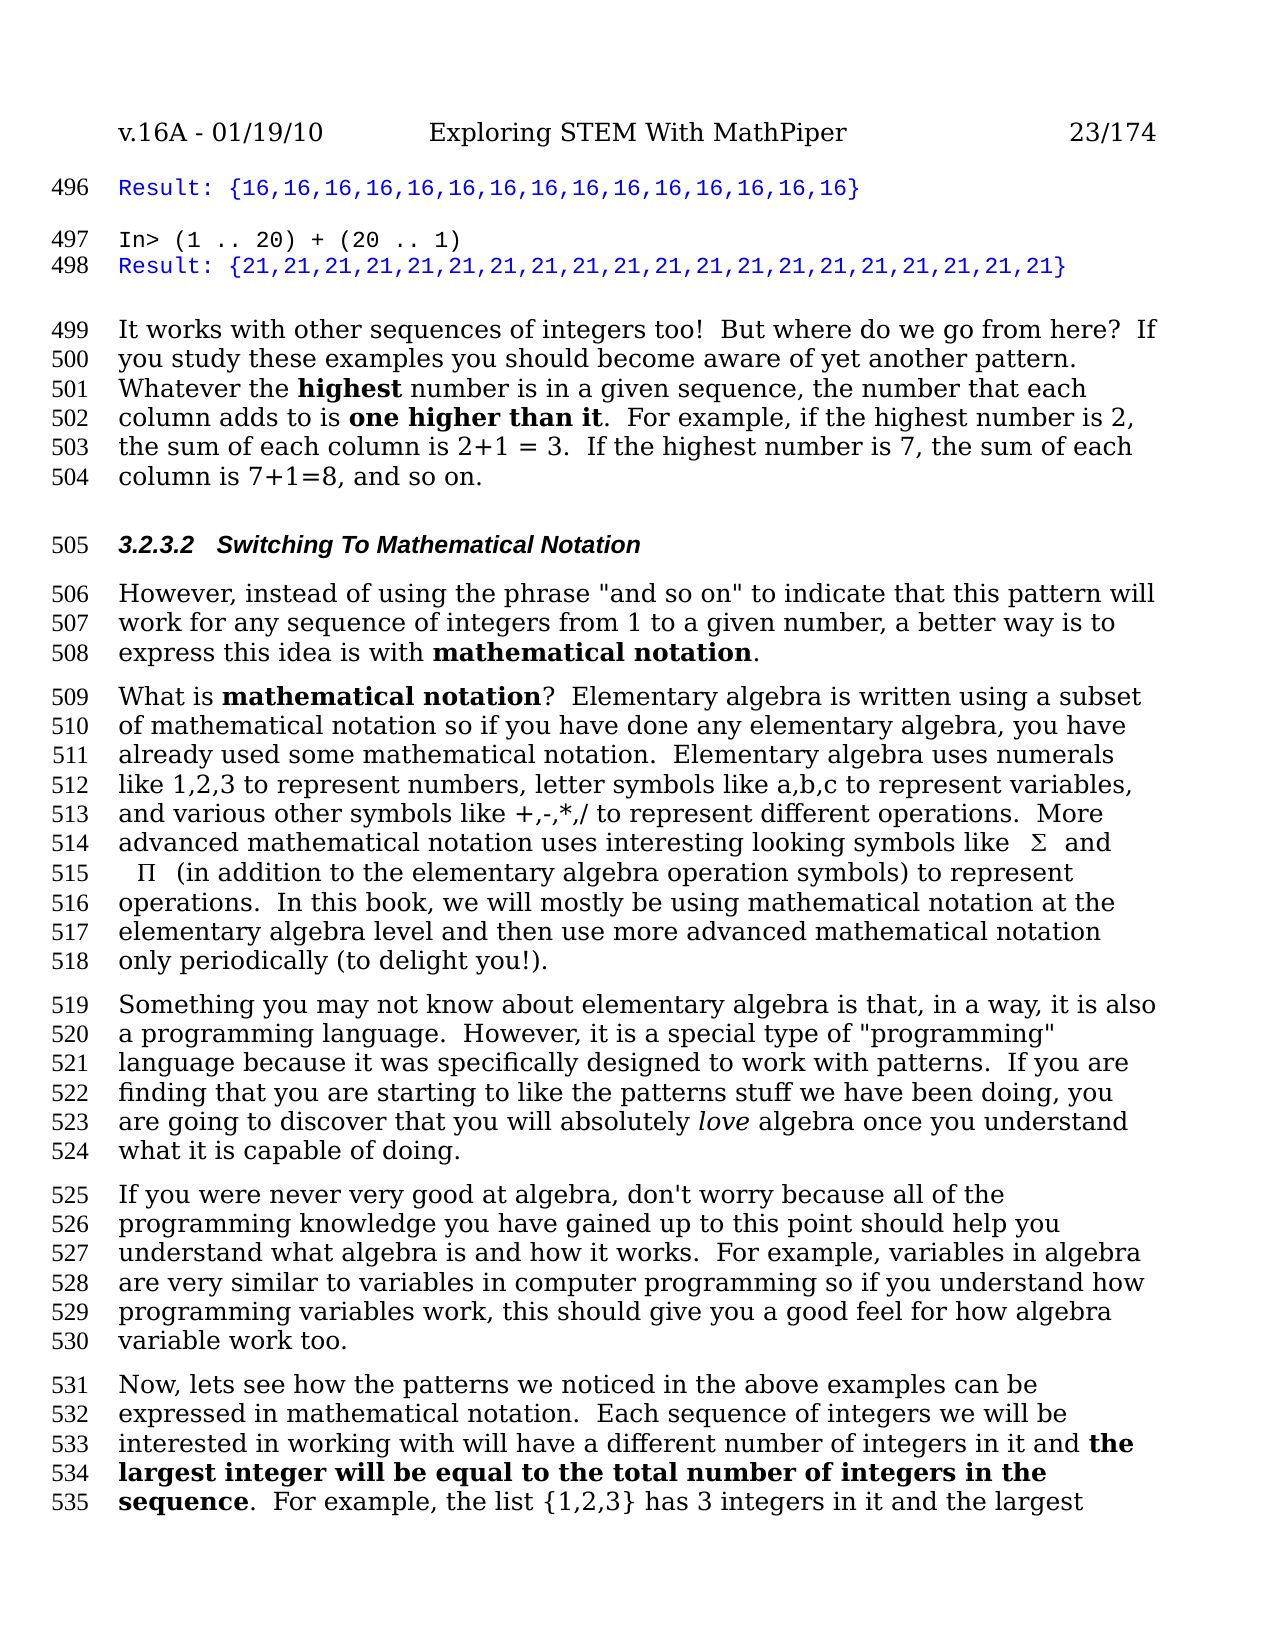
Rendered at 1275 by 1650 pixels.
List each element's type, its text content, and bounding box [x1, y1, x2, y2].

text What is mathematical notation? Elementary algebra is written using a subset of mathematical notation so if you have done any elementary algebra, you have already used some mathematical notation. Elementary algebra uses numerals like 1,2,3 to represent numbers, letter symbols like a,b,c to represent variables, and various other symbols like +,-,*,/ to represent different operations. More advanced mathematical notation uses interesting looking symbols likeand(in addition to the elementary algebra operation symbols) to represent operations. In this book, we will mostly be using mathematical notation at the elementary algebra level and then use more advanced mathematical notation only periodically (to delight you!). [118, 682, 1157, 975]
subtitle Switching To Mathematical Notation [118, 530, 1157, 558]
text Something you may not know about elementary algebra is that, in a way, it is also a programming language. However, it is a special type of "programming" language because it was specifically designed to work with patterns. If you are finding that you are starting to like the patterns stuff we have been doing, you are going to discover that you will absolutely love algebra once you understand what it is capable of doing. [118, 990, 1157, 1165]
text If you were never very good at algebra, don't worry because all of the programming knowledge you have gained up to this point should help you understand what algebra is and how it works. For example, variables in algebra are very similar to variables in computer programming so if you understand how programming variables work, this should give you a good feel for how algebra variable work too. [118, 1180, 1157, 1355]
text Result: {21,21,21,21,21,21,21,21,21,21,21,21,21,21,21,21,21,21,21,21} [118, 254, 1157, 281]
text Result: {16,16,16,16,16,16,16,16,16,16,16,16,16,16,16} [118, 177, 1157, 203]
text However, instead of using the phrase "and so on" to indicate that this pattern will work for any sequence of integers from 1 to a given number, a better way is to express this idea is with mathematical notation. [118, 579, 1157, 667]
text It works with other sequences of integers too! But where do we go from here? If you study these examples you should become aware of yet another pattern. Whatever the highest number is in a given sequence, the number that each column adds to is one higher than it. For example, if the highest number is 2, the sum of each column is 2+1 = 3. If the highest number is 7, the sum of each column is 7+1=8, and so on. [118, 315, 1157, 491]
text Now, lets see how the patterns we noticed in the above examples can be expressed in mathematical notation. Each sequence of integers we will be interested in working with will have a different number of integers in it and the largest integer will be equal to the total number of integers in the sequence. For example, the list {1,2,3} has 3 integers in it and the largest [118, 1370, 1157, 1517]
text In> (1 .. 20) + (20 .. 1) [118, 229, 1157, 254]
